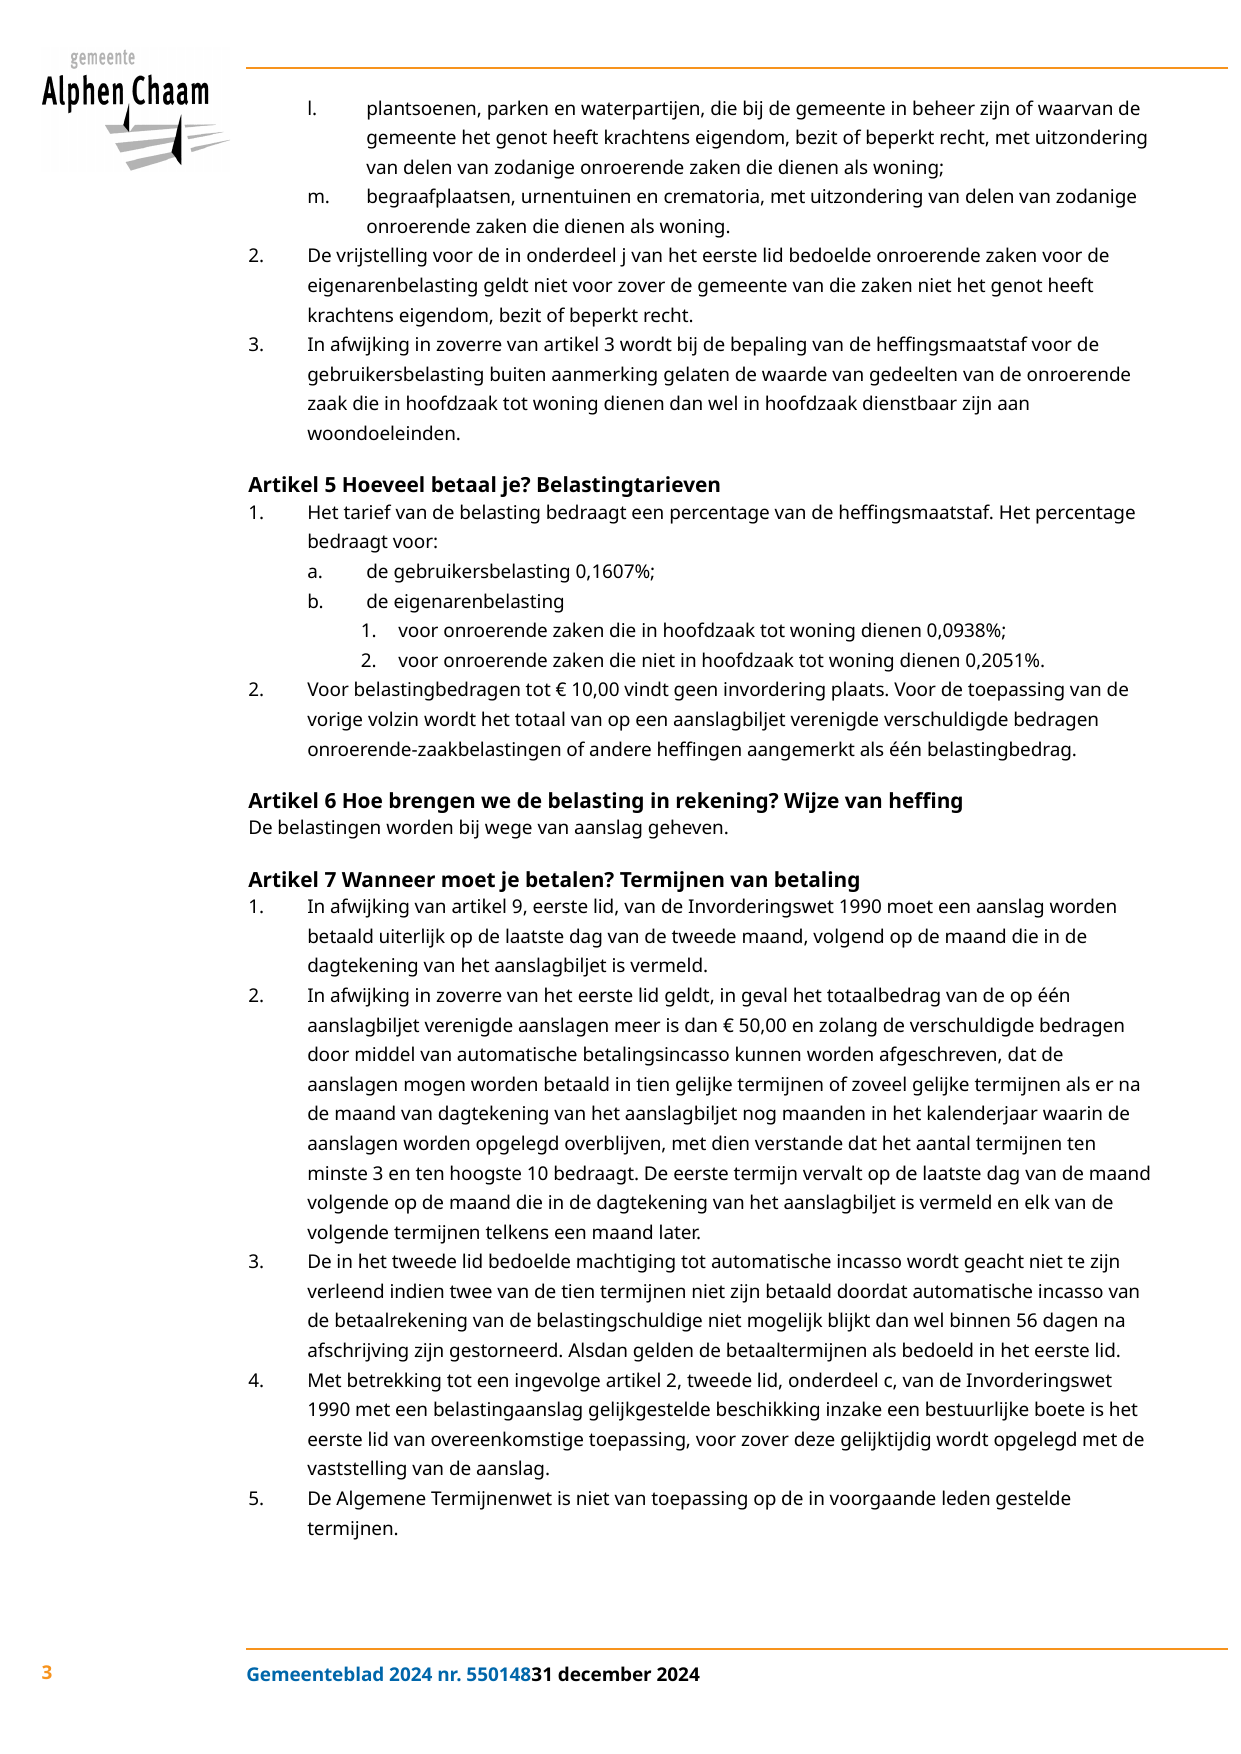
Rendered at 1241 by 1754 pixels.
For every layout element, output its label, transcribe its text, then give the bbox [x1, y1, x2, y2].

list voor onroerende zaken die niet in hoofdzaak tot woning dienen 0,2051%. [361, 647, 1152, 673]
text Artikel 6 Hoe brengen we de belasting in rekening? Wijze van heffing [248, 786, 1152, 814]
text Artikel 5 Hoeveel betaal je? Belastingtarieven [248, 471, 1152, 499]
picture [41, 47, 231, 172]
list Voor belastingbedragen tot € 10,00 vindt geen invordering plaats. Voor de toepassing van de vorige volzin wordt het totaal van op een aanslagbiljet verenigde verschuldigde bedragen onroerende-zaakbelastingen of andere heffingen aangemerkt als één belastingbedrag. [248, 677, 1152, 761]
text Artikel 7 Wanneer moet je betalen? Termijnen van betaling [248, 865, 1152, 893]
list Het tarief van de belasting bedraagt een percentage van de heffingsmaatstaf. Het percentage bedraagt voor: [248, 499, 1152, 554]
list plantsoenen, parken en waterpartijen, die bij de gemeente in beheer zijn of waarvan de gemeente het genot heeft krachtens eigendom, bezit of beperkt recht, met uitzondering van delen van zodanige onroerende zaken die dienen als woning; [307, 95, 1152, 180]
list Met betrekking tot een ingevolge artikel 2, tweede lid, onderdeel c, van de Invorderingswet 1990 met een belastingaanslag gelijkgestelde beschikking inzake een bestuurlijke boete is het eerste lid van overeenkomstige toepassing, voor zover deze gelijktijdig wordt opgelegd met de vaststelling van de aanslag. [248, 1367, 1152, 1481]
list In afwijking van artikel 9, eerste lid, van de Invorderingswet 1990 moet een aanslag worden betaald uiterlijk op de laatste dag van de tweede maand, volgend op de maand die in de dagtekening van het aanslagbiljet is vermeld. [248, 893, 1152, 978]
list In afwijking in zoverre van artikel 3 wordt bij de bepaling van de heffingsmaatstaf voor de gebruikersbelasting buiten aanmerking gelaten de waarde van gedeelten van de onroerende zaak die in hoofdzaak tot woning dienen dan wel in hoofdzaak dienstbaar zijn aan woondoeleinden. [248, 331, 1152, 446]
list voor onroerende zaken die in hoofdzaak tot woning dienen 0,0938%; [361, 617, 1152, 643]
list In afwijking in zoverre van het eerste lid geldt, in geval het totaalbedrag van de op één aanslagbiljet verenigde aanslagen meer is dan € 50,00 en zolang de verschuldigde bedragen door middel van automatische betalingsincasso kunnen worden afgeschreven, dat de aanslagen mogen worden betaald in tien gelijke termijnen of zoveel gelijke termijnen als er na de maand van dagtekening van het aanslagbiljet nog maanden in het kalenderjaar waarin de aanslagen worden opgelegd overblijven, met dien verstande dat het aantal termijnen ten minste 3 en ten hoogste 10 bedraagt. De eerste termijn vervalt op de laatste dag van de maand volgende op de maand die in de dagtekening van het aanslagbiljet is vermeld en elk van de volgende termijnen telkens een maand later. [248, 982, 1152, 1244]
list de eigenarenbelasting [307, 588, 1152, 613]
list De Algemene Termijnenwet is niet van toepassing op de in voorgaande leden gestelde termijnen. [248, 1485, 1152, 1540]
text De belastingen worden bij wege van aanslag geheven. [248, 814, 1152, 840]
list de gebruikersbelasting 0,1607%; [307, 558, 1152, 584]
list De in het tweede lid bedoelde machtiging tot automatische incasso wordt geacht niet te zijn verleend indien twee van de tien termijnen niet zijn betaald doordat automatische incasso van de betaalrekening van de belastingschuldige niet mogelijk blijkt dan wel binnen 56 dagen na afschrijving zijn gestorneerd. Alsdan gelden de betaaltermijnen als bedoeld in het eerste lid. [248, 1248, 1152, 1363]
list De vrijstelling voor de in onderdeel j van het eerste lid bedoelde onroerende zaken voor de eigenarenbelasting geldt niet voor zover de gemeente van die zaken niet het genot heeft krachtens eigendom, bezit of beperkt recht. [248, 243, 1152, 328]
list begraafplaatsen, urnentuinen en crematoria, met uitzondering van delen van zodanige onroerende zaken die dienen als woning. [307, 183, 1152, 239]
